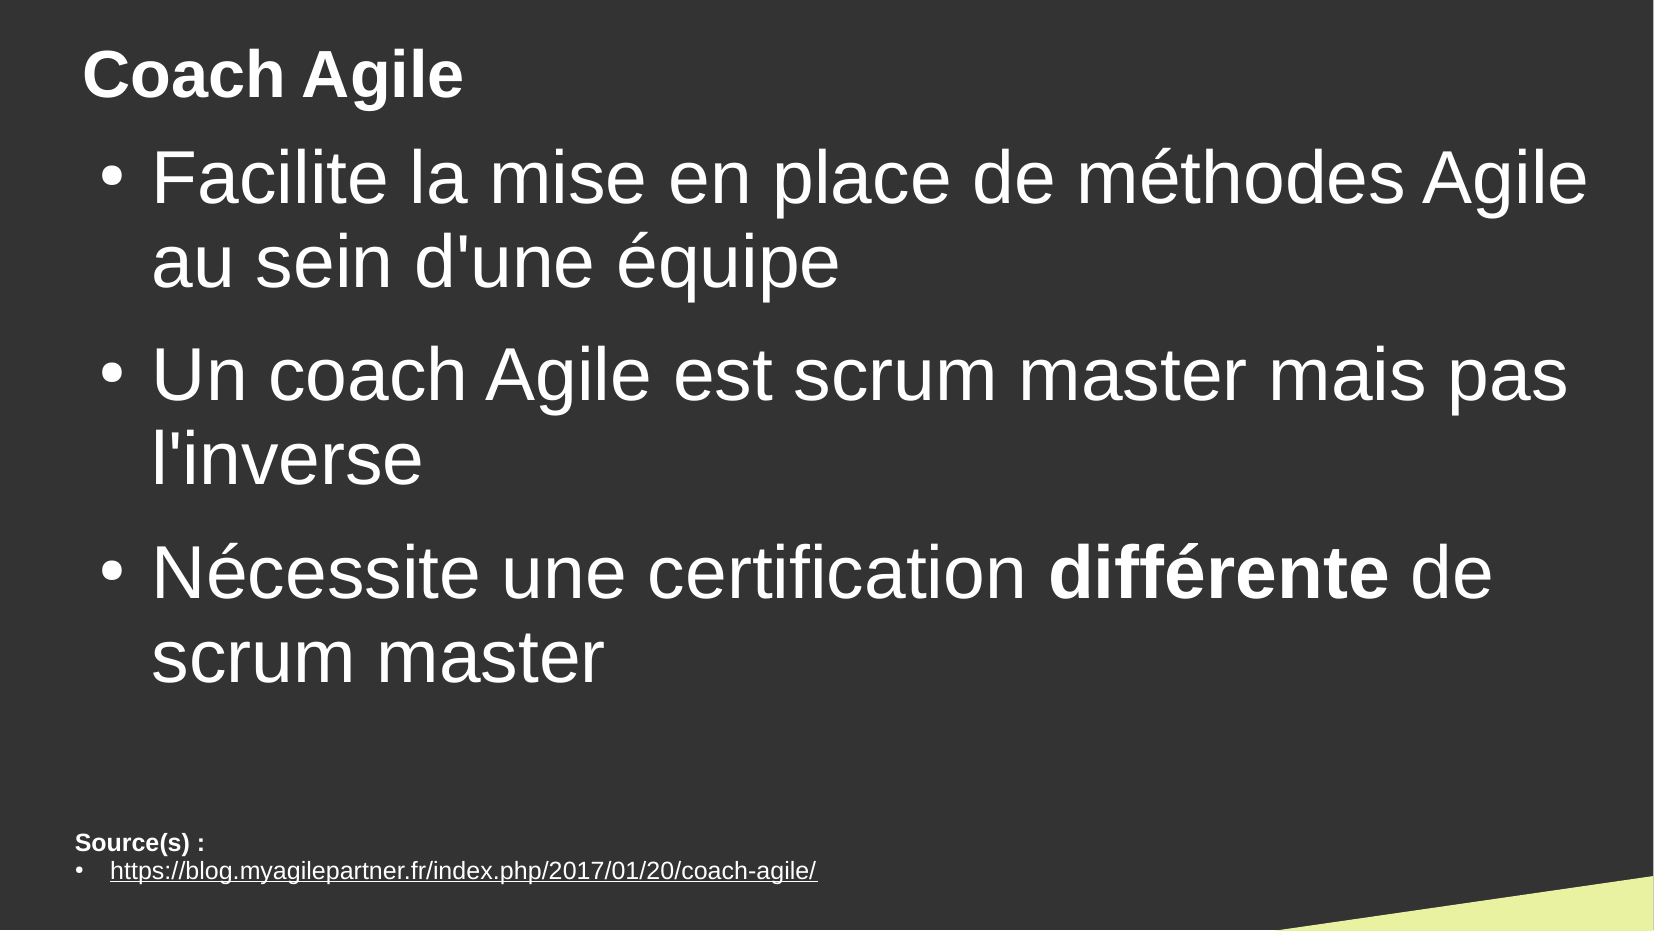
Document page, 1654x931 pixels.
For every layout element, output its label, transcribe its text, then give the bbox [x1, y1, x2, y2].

title Coach Agile [82, 37, 1571, 122]
list Facilite la mise en place de méthodes Agile au sein d'une équipe Un coach Agile est scrum master mais pas l'inverse Nécessite une certification différente de scrum master [80, 135, 1620, 777]
text_box Source(s) : https://blog.myagilepartner.fr/index.php/2017/01/20/coach-agile/ [60, 821, 1546, 921]
text_box [1272, 875, 1654, 931]
